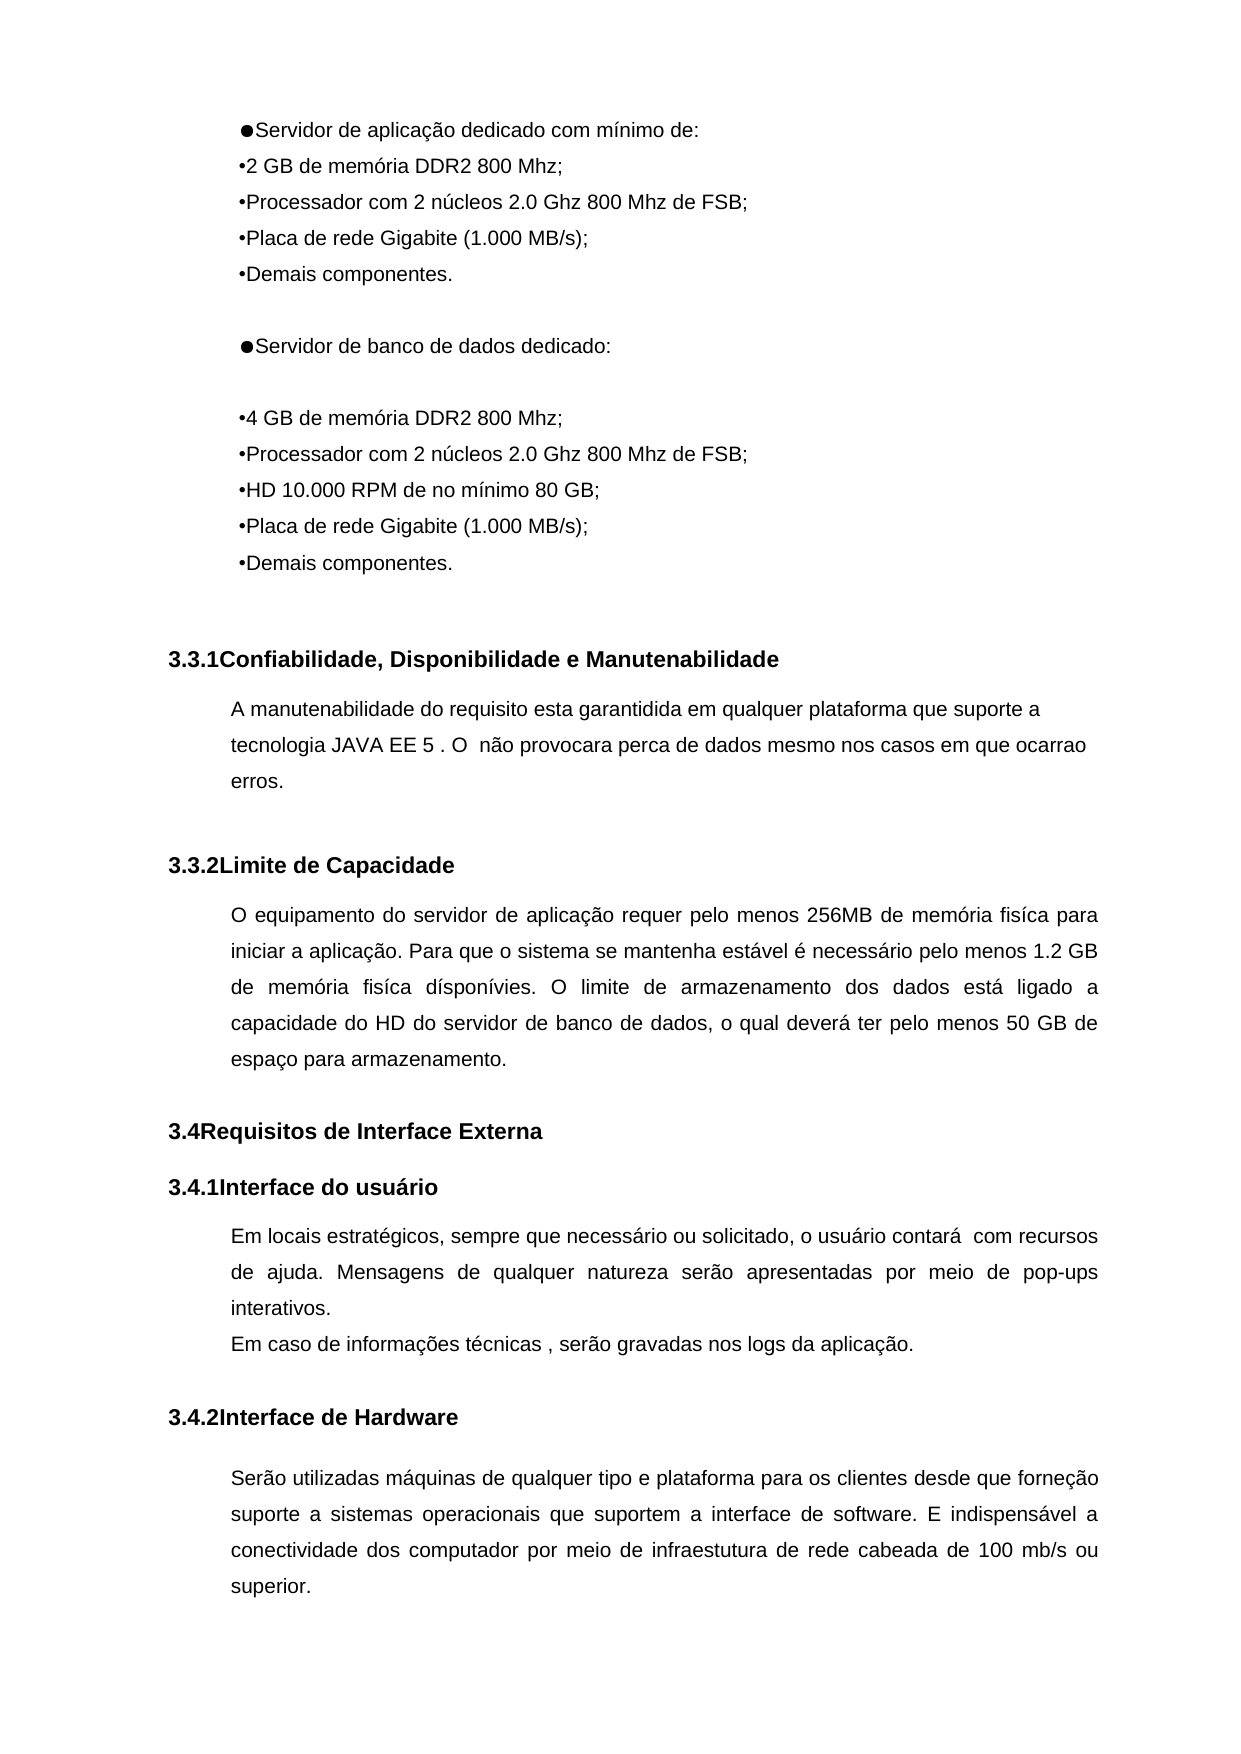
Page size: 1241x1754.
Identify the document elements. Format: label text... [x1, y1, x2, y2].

subtitle Confiabilidade, Disponibilidade e Manutenabilidade [168, 646, 1100, 673]
text Serão utilizadas máquinas de qualquer tipo e plataforma para os clientes desde que forneção suporte a sistemas operacionais que suportem a interface de software. E indispensável a conectividade dos computador por meio de infraestutura de rede cabeada de 100 mb/s ou superior. [231, 1466, 1100, 1597]
subtitle Interface de Hardware [168, 1403, 1100, 1430]
text Em locais estratégicos, sempre que necessário ou solicitado, o usuário contará com recursos de ajuda. Mensagens de qualquer natureza serão apresentadas por meio de pop-ups interativos. [231, 1224, 1100, 1319]
list 4 GB de memória DDR2 800 Mhz; [238, 406, 1100, 430]
list Demais componentes. [238, 262, 1100, 286]
text O equipamento do servidor de aplicação requer pelo menos 256MB de memória fisíca para iniciar a aplicação. Para que o sistema se mantenha estável é necessário pelo menos 1.2 GB de memória fisíca dísponívies. O limite de armazenamento dos dados está ligado a capacidade do HD do servidor de banco de dados, o qual deverá ter pelo menos 50 GB de espaço para armazenamento. [231, 903, 1100, 1070]
subtitle Requisitos de Interface Externa [168, 1118, 1100, 1145]
list HD 10.000 RPM de no mínimo 80 GB; [238, 478, 1100, 502]
list Placa de rede Gigabite (1.000 MB/s); [238, 514, 1100, 538]
list Servidor de banco de dados dedicado: [238, 334, 1100, 358]
subtitle Limite de Capacidade [168, 852, 1100, 879]
list Placa de rede Gigabite (1.000 MB/s); [238, 226, 1100, 250]
text A manutenabilidade do requisito esta garantidida em qualquer plataforma que suporte a tecnologia JAVA EE 5 . O não provocara perca de dados mesmo nos casos em que ocarrao erros. [231, 697, 1100, 792]
list 2 GB de memória DDR2 800 Mhz; [238, 154, 1100, 178]
list Demais componentes. [238, 550, 1100, 574]
list Processador com 2 núcleos 2.0 Ghz 800 Mhz de FSB; [238, 190, 1100, 214]
subtitle Interface do usuário [168, 1173, 1100, 1200]
text Em caso de informações técnicas , serão gravadas nos logs da aplicação. [231, 1332, 1100, 1356]
list Processador com 2 núcleos 2.0 Ghz 800 Mhz de FSB; [238, 442, 1100, 466]
list Servidor de aplicação dedicado com mínimo de: [238, 118, 1100, 142]
